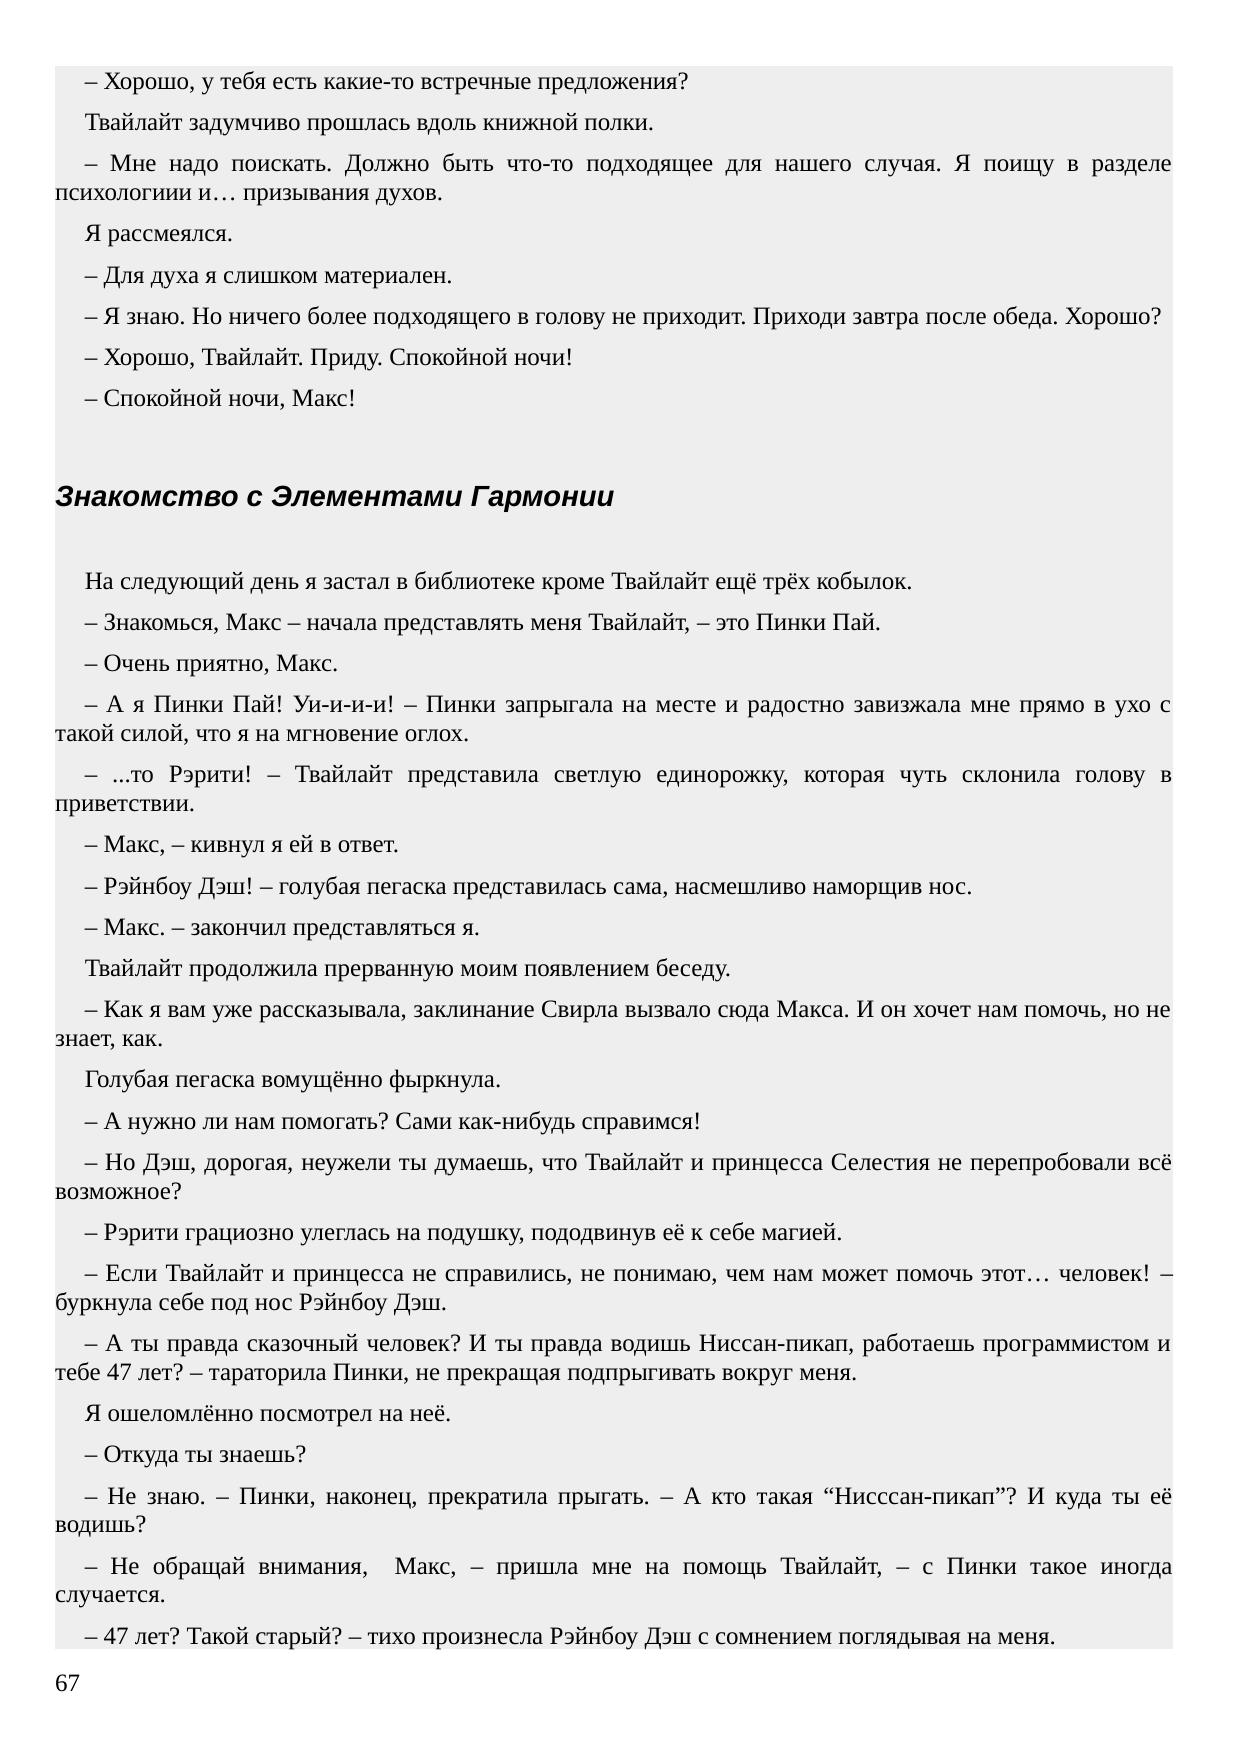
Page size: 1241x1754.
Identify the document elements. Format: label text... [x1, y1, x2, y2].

text – Если Твайлайт и принцесса не справились, не понимаю, чем нам может помочь этот… человек! – буркнула себе под нос Рэйнбоу Дэш. [55, 1258, 1173, 1316]
text – Очень приятно, Макс. [55, 648, 1173, 677]
text – Рэйнбоу Дэш! – голубая пегаска представилась сама, насмешливо наморщив нос. [55, 871, 1173, 899]
text – Хорошо, у тебя есть какие-то встречные предложения? [55, 66, 1173, 95]
text – Рэрити грациозно улеглась на подушку, пододвинув её к себе магией. [55, 1217, 1173, 1246]
text Я рассмеялся. [55, 218, 1173, 247]
text – А я Пинки Пай! Уи-и-и-и! – Пинки запрыгала на месте и радостно завизжала мне прямо в ухо с такой силой, что я на мгновение оглох. [55, 689, 1173, 747]
text – Спокойной ночи, Макс! [55, 383, 1173, 412]
text – Не обращай внимания, Макс, – пришла мне на помощь Твайлайт, – с Пинки такое иногда случается. [55, 1551, 1173, 1608]
text – Как я вам уже рассказывала, заклинание Свирла вызвало сюда Макса. И он хочет нам помочь, но не знает, как. [55, 994, 1173, 1052]
text – Я знаю. Но ничего более подходящего в голову не приходит. Приходи завтра после обеда. Хорошо? [55, 301, 1173, 330]
text – Для духа я слишком материален. [55, 260, 1173, 288]
text – Макс, – кивнул я ей в ответ. [55, 829, 1173, 858]
text Я ошеломлённо посмотрел на неё. [55, 1398, 1173, 1427]
text – А нужно ли нам помогать? Сами как-нибудь справимся! [55, 1106, 1173, 1134]
text – А ты правда сказочный человек? И ты правда водишь Ниссан-пикап, работаешь программистом и тебе 47 лет? – тараторила Пинки, не прекращая подпрыгивать вокруг меня. [55, 1328, 1173, 1386]
text Твайлайт продолжила прерванную моим появлением беседу. [55, 953, 1173, 982]
text – Хорошо, Твайлайт. Приду. Спокойной ночи! [55, 342, 1173, 371]
text На следующий день я застал в библиотеке кроме Твайлайт ещё трёх кобылок. [55, 566, 1173, 594]
text Твайлайт задумчиво прошлась вдоль книжной полки. [55, 107, 1173, 136]
subtitle Знакомство с Элементами Гармонии [55, 478, 1173, 512]
text – Но Дэш, дорогая, неужели ты думаешь, что Твайлайт и принцесса Селестия не перепробовали всё возможное? [55, 1147, 1173, 1204]
text – Знакомься, Макс – начала представлять меня Твайлайт, – это Пинки Пай. [55, 607, 1173, 636]
text – Не знаю. – Пинки, наконец, прекратила прыгать. – А кто такая “Нисссан-пикап”? И куда ты её водишь? [55, 1481, 1173, 1538]
text – Мне надо поискать. Должно быть что-то подходящее для нашего случая. Я поищу в разделе психологиии и… призывания духов. [55, 148, 1173, 206]
text – 47 лет? Такой старый? – тихо произнесла Рэйнбоу Дэш с сомнением поглядывая на меня. [55, 1621, 1173, 1649]
text – Откуда ты знаешь? [55, 1439, 1173, 1468]
text Голубая пегаска вомущённо фыркнула. [55, 1064, 1173, 1093]
text – ...то Рэрити! – Твайлайт представила светлую единорожку, которая чуть склонила голову в приветствии. [55, 759, 1173, 817]
text – Макс. – закончил представляться я. [55, 912, 1173, 941]
